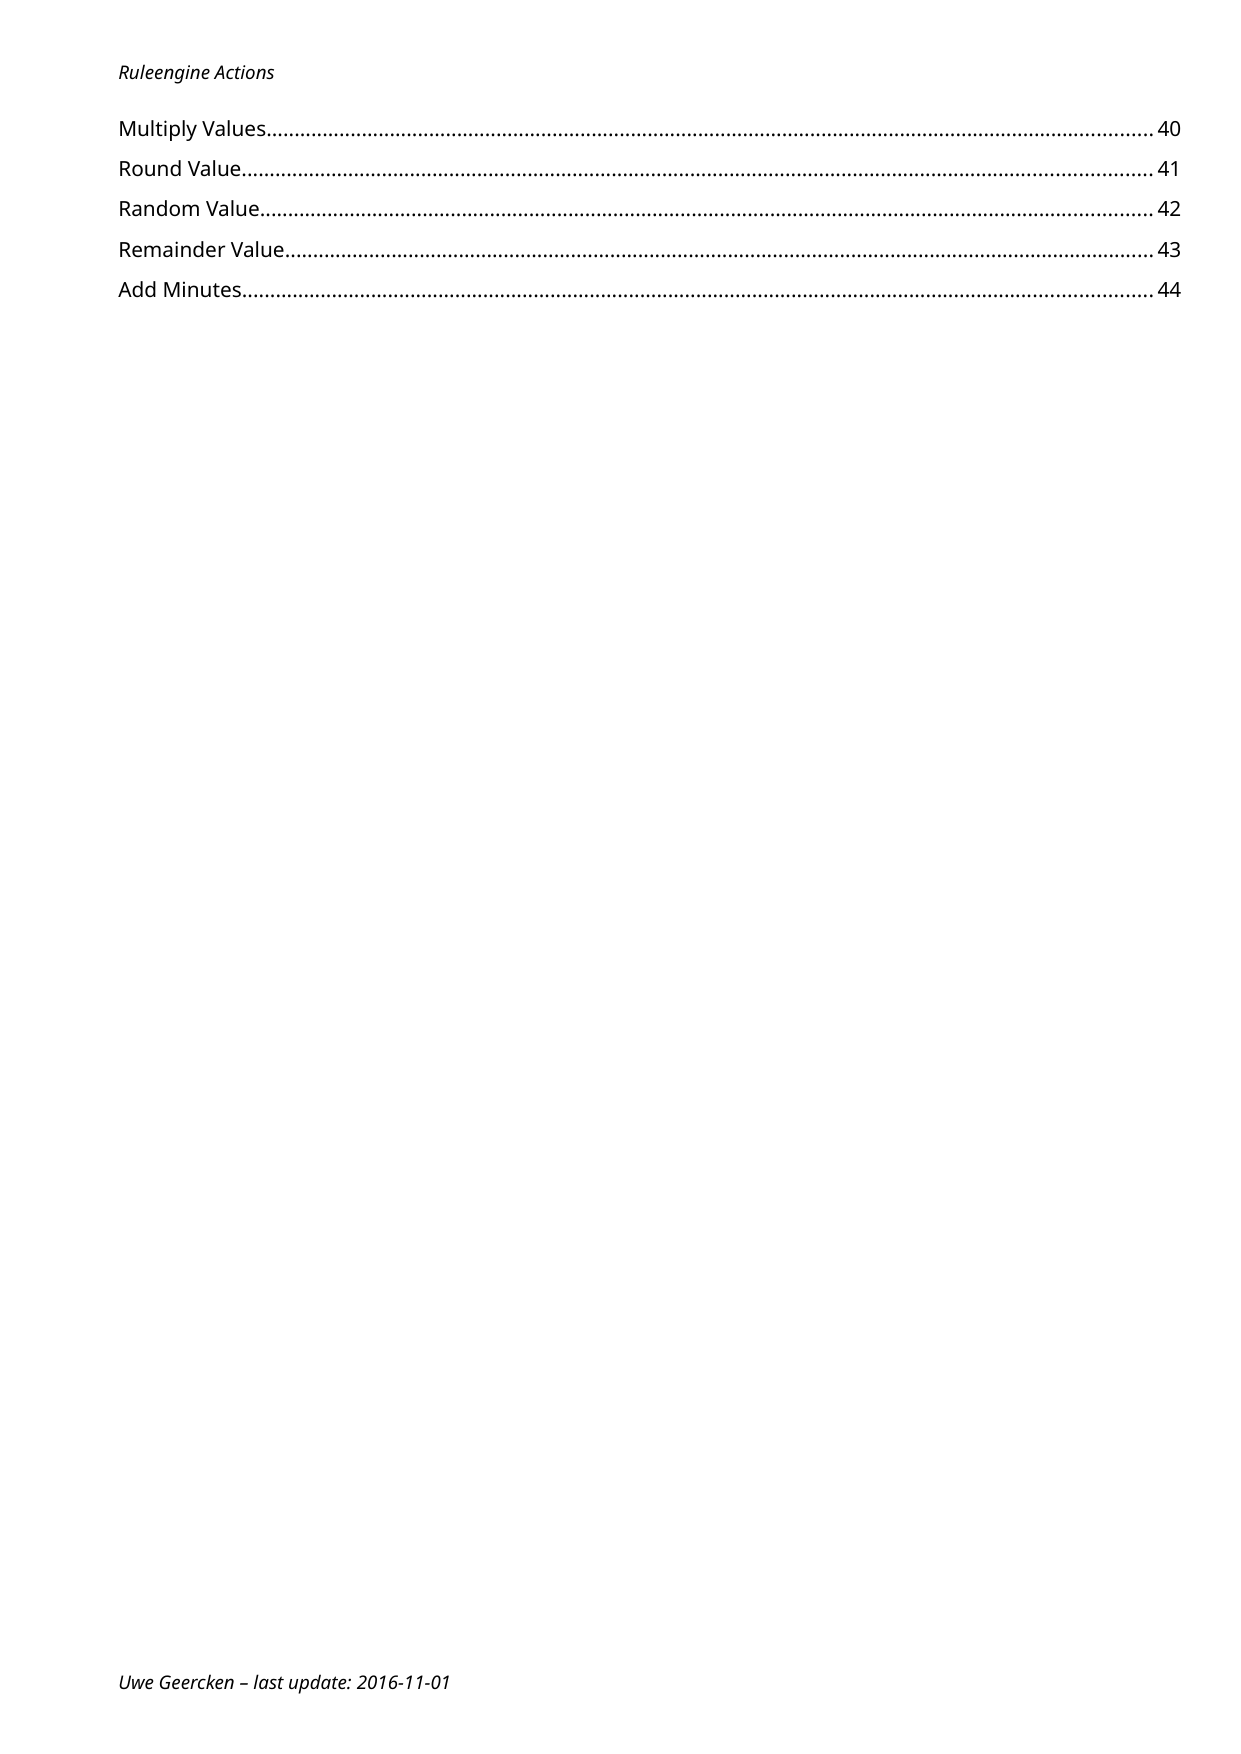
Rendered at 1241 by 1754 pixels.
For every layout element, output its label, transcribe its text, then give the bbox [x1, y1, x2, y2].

text Random Value 42 [118, 194, 1181, 223]
text Multiply Values 40 [118, 114, 1181, 142]
text Round Value 41 [118, 154, 1181, 183]
text Remainder Value 43 [118, 235, 1181, 263]
text Add Minutes 44 [118, 275, 1181, 303]
